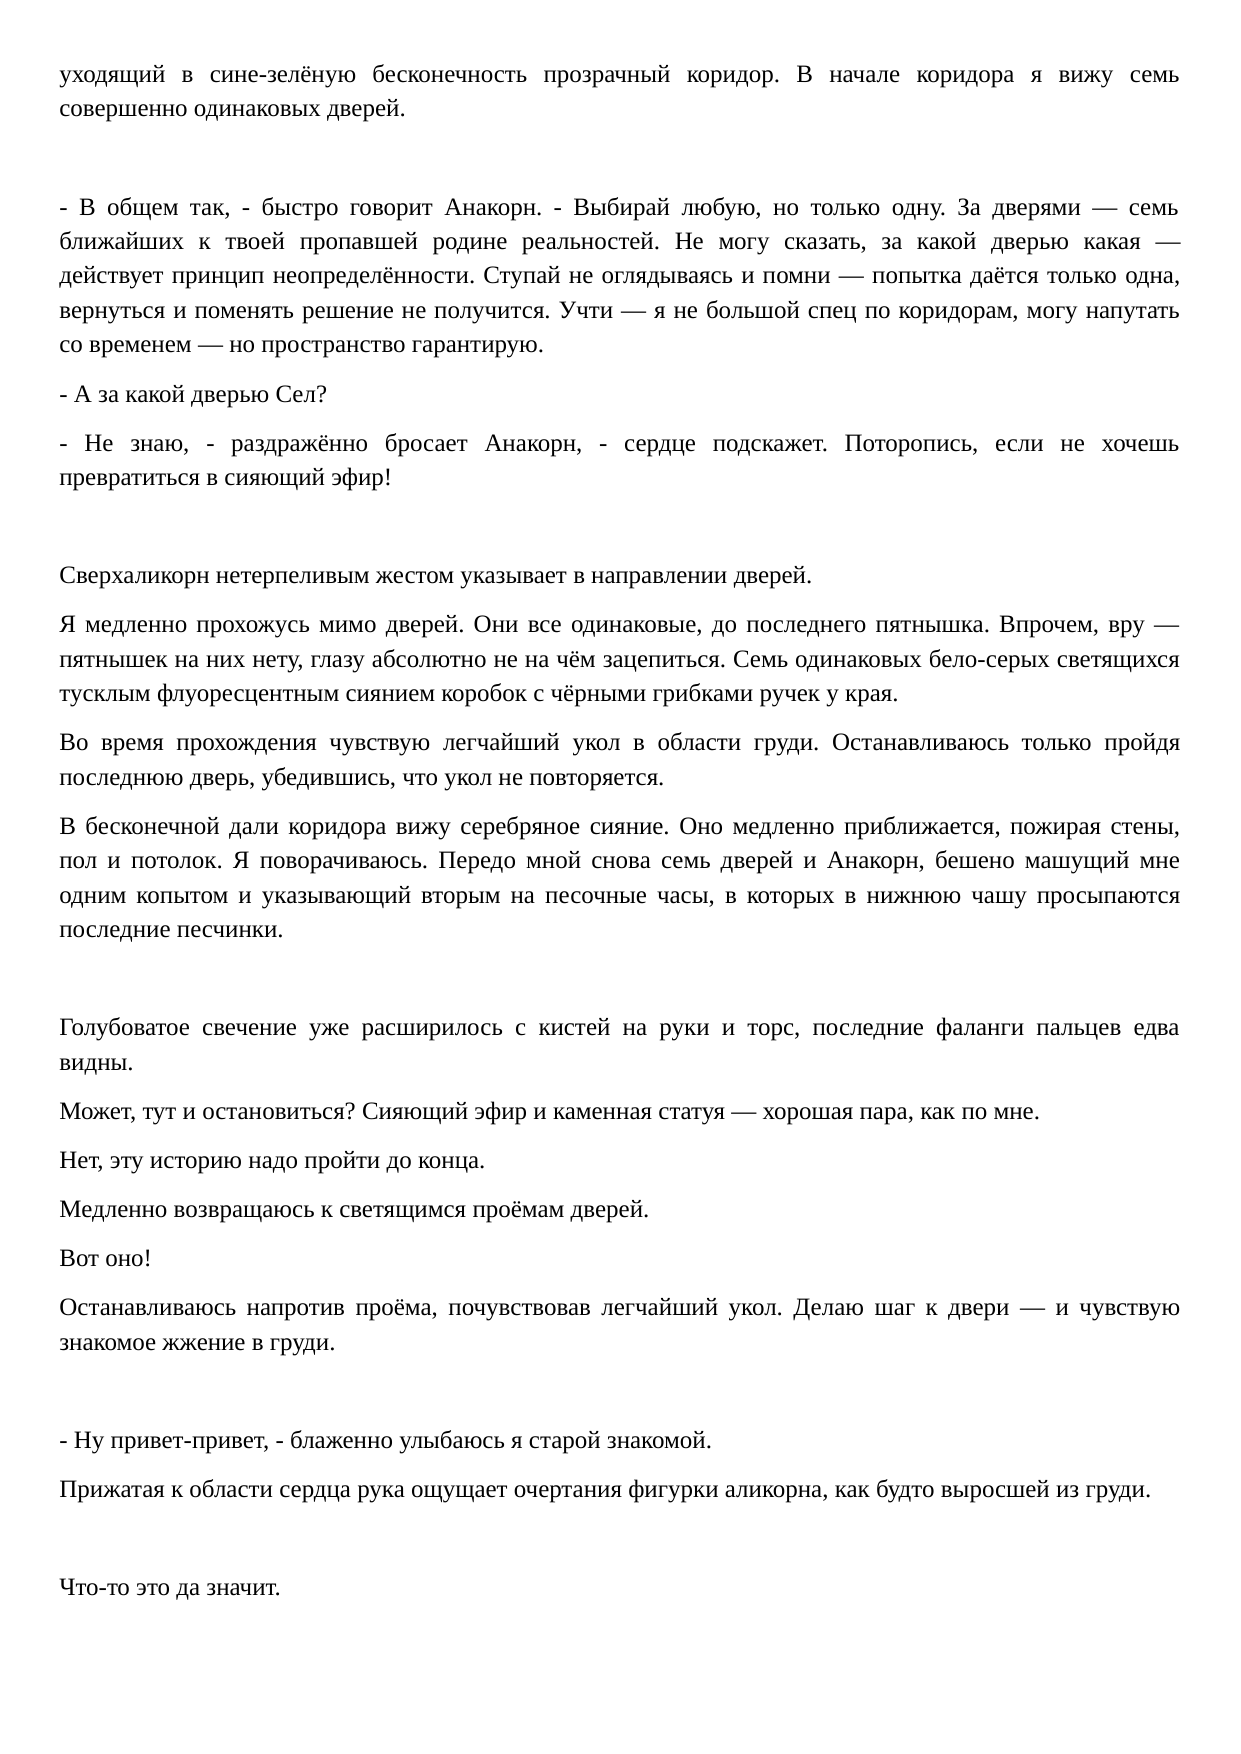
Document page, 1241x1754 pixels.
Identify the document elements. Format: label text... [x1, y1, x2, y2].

text Во время прохождения чувствую легчайший укол в области груди. Останавливаюсь только пройдя последнюю дверь, убедившись, что укол не повторяется. [59, 727, 1181, 791]
text Сверхаликорн нетерпеливым жестом указывает в направлении дверей. [59, 560, 1181, 589]
text Прижатая к области сердца рука ощущает очертания фигурки аликорна, как будто выросшей из груди. [59, 1474, 1181, 1503]
text - Ну привет-привет, - блаженно улыбаюсь я старой знакомой. [59, 1425, 1181, 1454]
text - Не знаю, - раздражённо бросает Анакорн, - сердце подскажет. Поторопись, если не хочешь превратиться в сияющий эфир! [59, 428, 1181, 491]
text Голубоватое свечение уже расширилось с кистей на руки и торс, последние фаланги пальцев едва видны. [59, 1012, 1181, 1076]
text Вот оно! [59, 1243, 1181, 1272]
text Я медленно прохожусь мимо дверей. Они все одинаковые, до последнего пятнышка. Впрочем, вру — пятнышек на них нету, глазу абсолютно не на чём зацепиться. Семь одинаковых бело-серых светящихся тусклым флуоресцентным сиянием коробок с чёрными грибками ручек у края. [59, 609, 1181, 707]
text уходящий в сине-зелёную бесконечность прозрачный коридор. В начале коридора я вижу семь совершенно одинаковых дверей. [59, 59, 1181, 122]
text - А за какой дверью Сел? [59, 379, 1181, 407]
text - В общем так, - быстро говорит Анакорн. - Выбирай любую, но только одну. За дверями — семь ближайших к твоей пропавшей родине реальностей. Не могу сказать, за какой дверью какая — действует принцип неопределённости. Ступай не оглядываясь и помни — попытка даётся только одна, вернуться и поменять решение не получится. Учти — я не большой спец по коридорам, могу напутать со временем — но пространство гарантирую. [59, 192, 1181, 358]
text Может, тут и остановиться? Сияющий эфир и каменная статуя — хорошая пара, как по мне. [59, 1096, 1181, 1125]
text Останавливаюсь напротив проёма, почувствовав легчайший укол. Делаю шаг к двери — и чувствую знакомое жжение в груди. [59, 1292, 1181, 1356]
text Нет, эту историю надо пройти до конца. [59, 1145, 1181, 1174]
text Медленно возвращаюсь к светящимся проёмам дверей. [59, 1194, 1181, 1223]
text Что-то это да значит. [59, 1572, 1181, 1601]
text В бесконечной дали коридора вижу серебряное сияние. Оно медленно приближается, пожирая стены, пол и потолок. Я поворачиваюсь. Передо мной снова семь дверей и Анакорн, бешено машущий мне одним копытом и указывающий вторым на песочные часы, в которых в нижнюю чашу просыпаются последние песчинки. [59, 811, 1181, 943]
